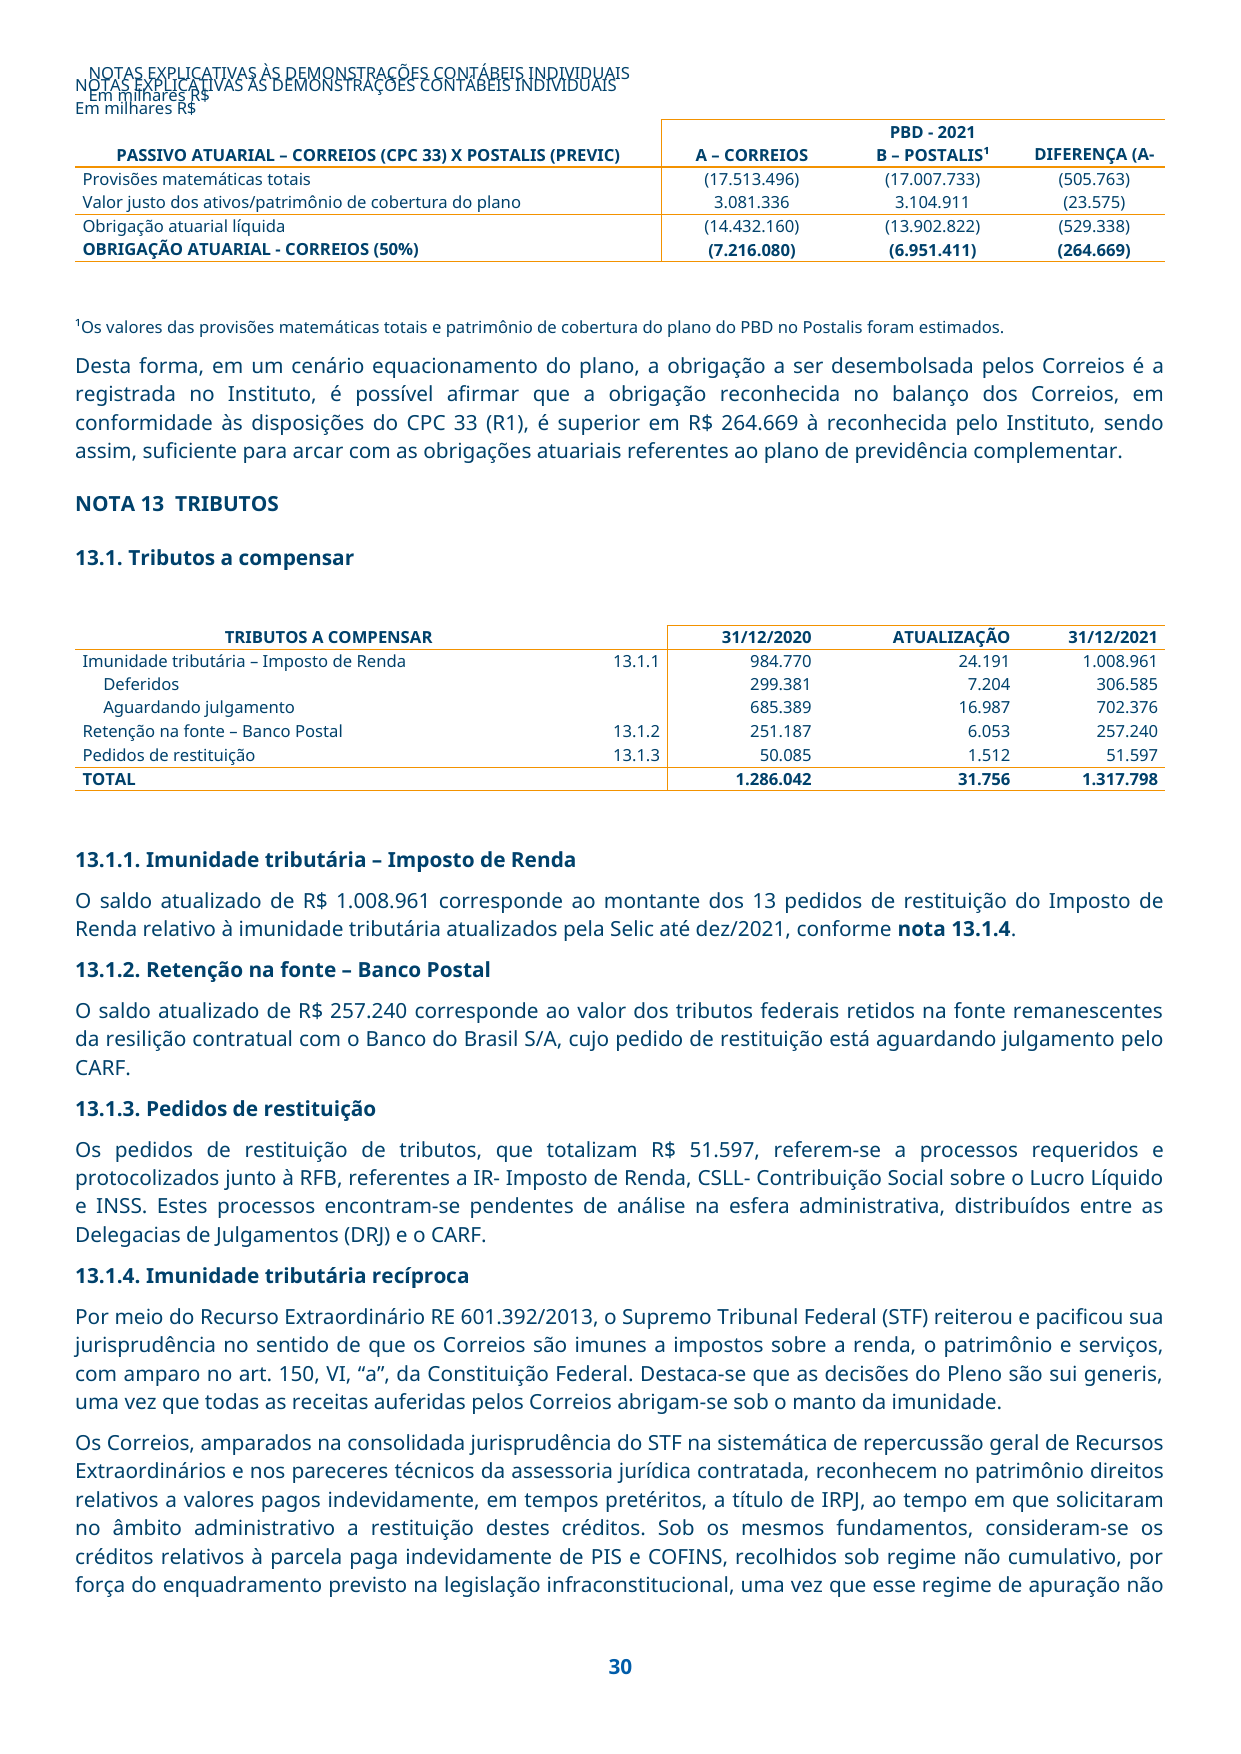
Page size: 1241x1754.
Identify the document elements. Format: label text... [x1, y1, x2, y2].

table_cell 299.381 [668, 672, 819, 696]
table_cell OBRIGAÇÃO ATUARIAL - CORREIOS (50%) [75, 238, 661, 261]
text Por meio do Recurso Extraordinário RE 601.392/2013, o Supremo Tribunal Federal (STF) reiterou e pacificou sua jurisprudência no sentido de que os Correios são imunes a impostos sobre a renda, o patrimônio e serviços, com amparo no art. 150, VI, “a”, da Constituição Federal. Destaca-se que as decisões do Pleno são sui generis, uma vez que todas as receitas auferidas pelos Correios abrigam-se sob o manto da imunidade. [75, 1302, 1165, 1416]
table_cell 24.191 [819, 650, 1017, 672]
table_cell PASSIVO ATUARIAL – CORREIOS (CPC 33) X POSTALIS (PREVIC) [75, 143, 661, 166]
table_cell Aguardando julgamento [75, 696, 582, 719]
table_cell 16.987 [819, 696, 1017, 719]
table_cell 6.053 [819, 719, 1017, 743]
table_cell 1.008.961 [1018, 650, 1165, 672]
text O saldo atualizado de R$ 1.008.961 corresponde ao montante dos 13 pedidos de restituição do Imposto de Renda relativo à imunidade tributária atualizados pela Selic até dez/2021, conforme nota 13.1.4. [75, 886, 1165, 943]
table_cell Imunidade tributária – Imposto de Renda [75, 650, 582, 672]
text Os pedidos de restituição de tributos, que totalizam R$ 51.597, referem-se a processos requeridos e protocolizados junto à RFB, referentes a IR- Imposto de Renda, CSLL- Contribuição Social sobre o Lucro Líquido e INSS. Estes processos encontram-se pendentes de análise na esfera administrativa, distribuídos entre as Delegacias de Julgamentos (DRJ) e o CARF. [75, 1135, 1165, 1248]
table_cell (6.951.411) [842, 238, 1023, 261]
list Retenção na fonte – Banco Postal [75, 955, 1165, 983]
table_cell 13.1.1 [582, 650, 667, 672]
table_header [582, 625, 667, 648]
table_cell Retenção na fonte – Banco Postal [75, 719, 582, 743]
table_header TRIBUTOS A COMPENSAR [75, 625, 582, 648]
table_cell Provisões matemáticas totais [75, 168, 661, 190]
table_cell B – POSTALIS¹ [842, 143, 1023, 166]
list Pedidos de restituição [75, 1094, 1165, 1122]
list Imunidade tributária recíproca [75, 1261, 1165, 1289]
table_cell (14.432.160) [662, 215, 842, 237]
table_cell 984.770 [668, 650, 819, 672]
table_cell 306.585 [1018, 672, 1165, 696]
table_cell 13.1.2 [582, 719, 667, 743]
table_header 31/12/2020 [668, 626, 819, 648]
table_cell (23.575) [1023, 190, 1165, 214]
table_cell 1.317.798 [1018, 768, 1165, 790]
table_cell (17.513.496) [662, 168, 842, 190]
table_cell 31.756 [819, 768, 1017, 790]
table_cell TOTAL [75, 768, 582, 790]
table_cell Obrigação atuarial líquida [75, 215, 661, 237]
table_cell 50.085 [668, 743, 819, 767]
text O saldo atualizado de R$ 257.240 corresponde ao valor dos tributos federais retidos na fonte remanescentes da resilição contratual com o Banco do Brasil S/A, cujo pedido de restituição está aguardando julgamento pelo CARF. [75, 996, 1165, 1081]
table_header [662, 120, 842, 143]
table_header [75, 119, 661, 143]
table_cell 1.512 [819, 743, 1017, 767]
table_header 31/12/2021 [1018, 626, 1165, 648]
table_cell 13.1.3 [582, 743, 667, 767]
table_cell Pedidos de restituição [75, 743, 582, 767]
table_cell (264.669) [1023, 238, 1165, 261]
list Imunidade tributária – Imposto de Renda [75, 845, 1165, 873]
table_cell 7.204 [819, 672, 1017, 696]
table_cell (505.763) [1023, 168, 1165, 190]
table_cell Valor justo dos ativos/patrimônio de cobertura do plano [75, 190, 661, 214]
text Os Correios, amparados na consolidada jurisprudência do STF na sistemática de repercussão geral de Recursos Extraordinários e nos pareceres técnicos da assessoria jurídica contratada, reconhecem no patrimônio direitos relativos a valores pagos indevidamente, em tempos pretéritos, a título de IRPJ, ao tempo em que solicitaram no âmbito administrativo a restituição destes créditos. Sob os mesmos fundamentos, consideram-se os créditos relativos à parcela paga indevidamente de PIS e COFINS, recolhidos sob regime não cumulativo, por força do enquadramento previsto na legislação infraconstitucional, uma vez que esse regime de apuração não [75, 1428, 1165, 1599]
table_header ATUALIZAÇÃO [819, 626, 1017, 648]
table_cell 702.376 [1018, 696, 1165, 719]
table_cell 51.597 [1018, 743, 1165, 767]
text ¹Os valores das provisões matemáticas totais e patrimônio de cobertura do plano do PBD no Postalis foram estimados. [75, 316, 1165, 338]
table_cell 1.286.042 [668, 768, 819, 790]
table_cell [582, 672, 667, 696]
table_cell DIFERENÇA (A-B) [1023, 143, 1165, 166]
table_header [1023, 120, 1165, 143]
text Desta forma, em um cenário equacionamento do plano, a obrigação a ser desembolsada pelos Correios é a registrada no Instituto, é possível afirmar que a obrigação reconhecida no balanço dos Correios, em conformidade às disposições do CPC 33 (R1), é superior em R$ 264.669 à reconhecida pelo Instituto, sendo assim, suficiente para arcar com as obrigações atuariais referentes ao plano de previdência complementar. [75, 351, 1165, 464]
table_cell [582, 696, 667, 719]
table_cell 685.389 [668, 696, 819, 719]
table_cell A – CORREIOS [662, 143, 842, 166]
table_cell (7.216.080) [662, 238, 842, 261]
list Tributos a compensar [75, 543, 1165, 571]
table_cell (529.338) [1023, 215, 1165, 237]
table_cell (13.902.822) [842, 215, 1023, 237]
table_cell (17.007.733) [842, 168, 1023, 190]
table_cell [582, 768, 667, 790]
table_cell Deferidos [75, 672, 582, 696]
subtitle TRIBUTOS [75, 489, 1165, 518]
table_cell 3.081.336 [662, 190, 842, 214]
table_cell 251.187 [668, 719, 819, 743]
table_cell 3.104.911 [842, 190, 1023, 214]
table_header PBD - 2021 [842, 120, 1023, 143]
table_cell 257.240 [1018, 719, 1165, 743]
